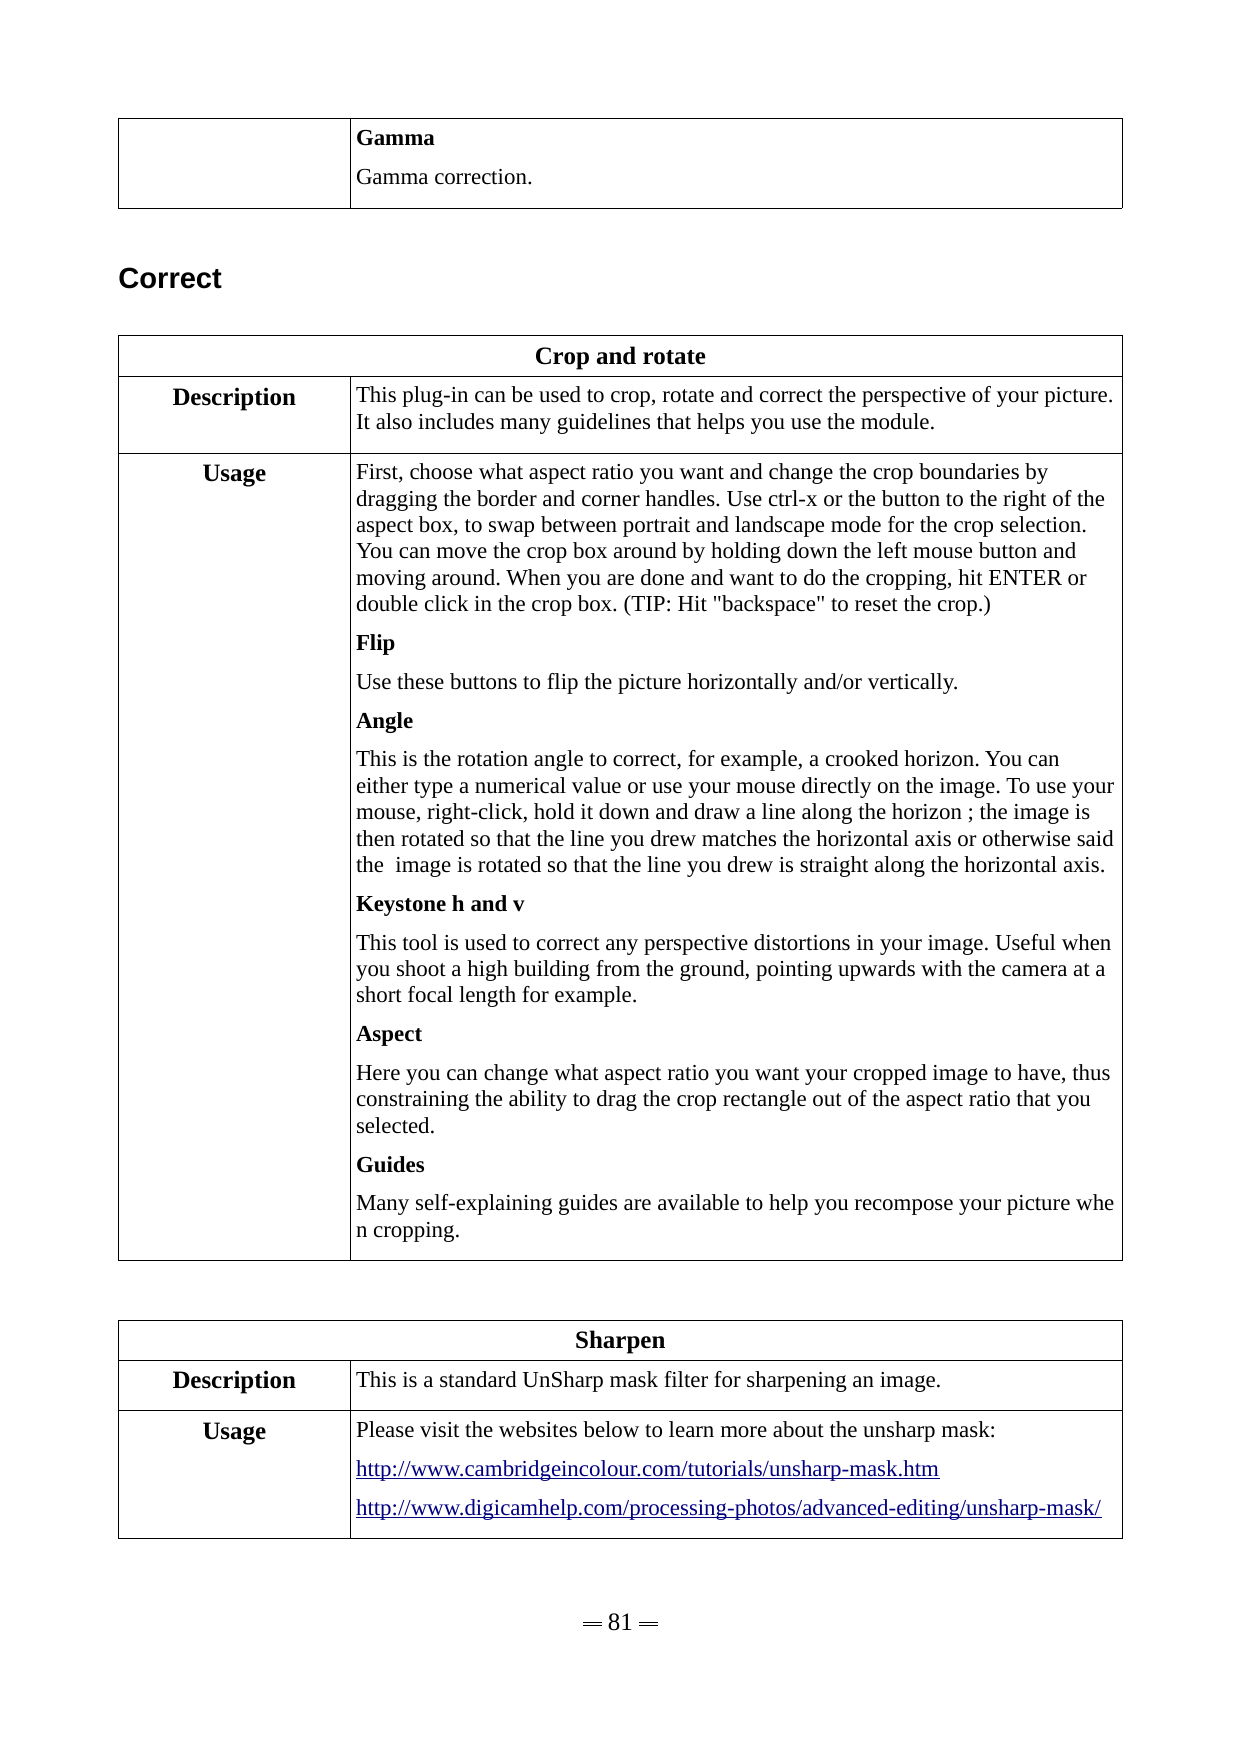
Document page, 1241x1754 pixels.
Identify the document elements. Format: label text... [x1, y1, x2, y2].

table_cell [119, 119, 350, 207]
table_cell This is a standard UnSharp mask filter for sharpening an image. [351, 1361, 1122, 1410]
table_header Sharpen [119, 1321, 1122, 1360]
table_cell Please visit the websites below to learn more about the unsharp mask: http://www.cambridgeincolour.com/tutorials/unsharp-mask.htm http://www.digicamhelp.com/processing-photos/advanced-editing/unsharp-mask/ [351, 1411, 1122, 1538]
table_cell First, choose what aspect ratio you want and change the crop boundaries by dragging the border and corner handles. Use ctrl-x or the button to the right of the aspect box, to swap between portrait and landscape mode for the crop selection. You can move the crop box around by holding down the left mouse button and moving around. When you are done and want to do the cropping, hit ENTER or double click in the crop box. (TIP: Hit "backspace" to reset the crop.) Flip Use these buttons to flip the picture horizontally and/or vertically. Angle This is the rotation angle to correct, for example, a crooked horizon. You can either type a numerical value or use your mouse directly on the image. To use your mouse, right-click, hold it down and draw a line along the horizon ; the image is then rotated so that the line you drew matches the horizontal axis or otherwise said the image is rotated so that the line you drew is straight along the horizontal axis. Keystone h and v This tool is used to correct any perspective distortions in your image. Useful when you shoot a high building from the ground, pointing upwards with the camera at a short focal length for example. Aspect Here you can change what aspect ratio you want your cropped image to have, thus constraining the ability to drag the crop rectangle out of the aspect ratio that you selected. Guides Many self-explaining guides are available to help you recompose your picture whe n cropping. [351, 454, 1122, 1260]
table_cell Usage [119, 1411, 350, 1538]
table_cell This plug-in can be used to crop, rotate and correct the perspective of your picture. It also includes many guidelines that helps you use the module. [351, 377, 1122, 452]
table_cell Description [119, 1361, 350, 1410]
table_cell Gamma Gamma correction. [351, 119, 1122, 207]
table_cell Description [119, 377, 350, 452]
subtitle Correct [118, 261, 1122, 294]
table_header Crop and rotate [119, 336, 1122, 376]
table_cell Usage [119, 454, 350, 1260]
